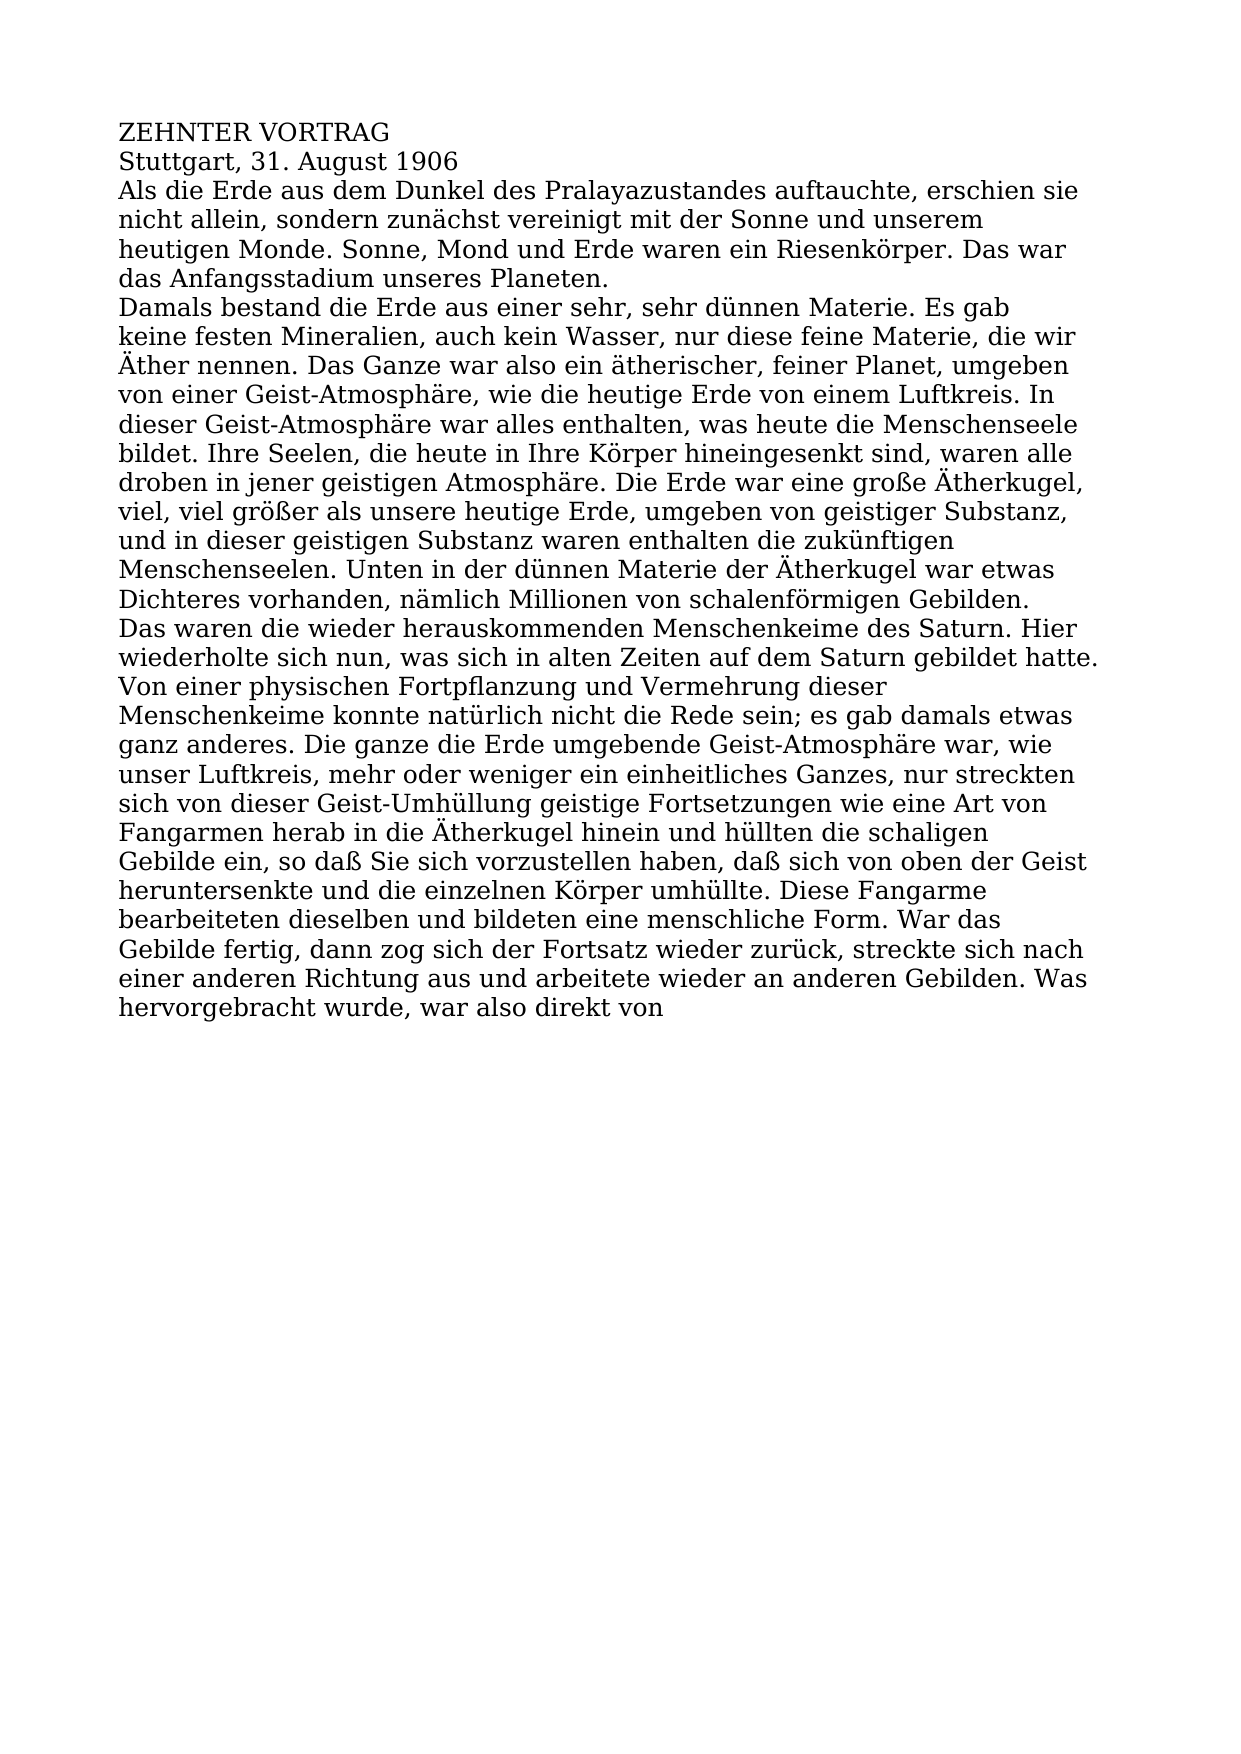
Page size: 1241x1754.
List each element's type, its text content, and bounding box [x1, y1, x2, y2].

text sich von dieser Geist-Umhüllung geistige Fortsetzungen wie eine Art von [118, 789, 1122, 818]
text Das waren die wieder herauskommenden Menschenkeime des Saturn. Hier [118, 614, 1122, 643]
text heruntersenkte und die einzelnen Körper umhüllte. Diese Fangarme [118, 876, 1122, 906]
text Von einer physischen Fortpflanzung und Vermehrung dieser [118, 672, 1122, 701]
text unser Luftkreis, mehr oder weniger ein einheitliches Ganzes, nur streckten [118, 760, 1122, 789]
text viel, viel größer als unsere heutige Erde, umgeben von geistiger Substanz, [118, 497, 1122, 526]
text ZEHNTER VORTRAG [118, 118, 1122, 147]
text Dichteres vorhanden, nämlich Millionen von schalenförmigen Gebilden. [118, 585, 1122, 614]
text Fangarmen herab in die Ätherkugel hinein und hüllten die schaligen [118, 818, 1122, 847]
text Als die Erde aus dem Dunkel des Pralayazustandes auftauchte, erschien sie [118, 176, 1122, 206]
text Damals bestand die Erde aus einer sehr, sehr dünnen Materie. Es gab [118, 293, 1122, 322]
text von einer Geist-Atmosphäre, wie die heutige Erde von einem Luftkreis. In [118, 381, 1122, 410]
text bearbeiteten dieselben und bildeten eine menschliche Form. War das [118, 906, 1122, 935]
text dieser Geist-Atmosphäre war alles enthalten, was heute die Menschenseele [118, 410, 1122, 439]
text Menschenkeime konnte natürlich nicht die Rede sein; es gab damals etwas [118, 701, 1122, 731]
text wiederholte sich nun, was sich in alten Zeiten auf dem Saturn gebildet hatte. [118, 643, 1122, 672]
text Gebilde ein, so daß Sie sich vorzustellen haben, daß sich von oben der Geist [118, 847, 1122, 876]
text Stuttgart, 31. August 1906 [118, 147, 1122, 176]
text Menschenseelen. Unten in der dünnen Materie der Ätherkugel war etwas [118, 556, 1122, 585]
text Äther nennen. Das Ganze war also ein ätherischer, feiner Planet, umgeben [118, 351, 1122, 381]
text nicht allein, sondern zunächst vereinigt mit der Sonne und unserem [118, 206, 1122, 235]
text keine festen Mineralien, auch kein Wasser, nur diese feine Materie, die wir [118, 322, 1122, 351]
text heutigen Monde. Sonne, Mond und Erde waren ein Riesenkörper. Das war [118, 235, 1122, 264]
text hervorgebracht wurde, war also direkt von [118, 993, 1122, 1022]
text das Anfangsstadium unseres Planeten. [118, 264, 1122, 293]
text Gebilde fertig, dann zog sich der Fortsatz wieder zurück, streckte sich nach [118, 935, 1122, 964]
text bildet. Ihre Seelen, die heute in Ihre Körper hineingesenkt sind, waren alle [118, 439, 1122, 468]
text und in dieser geistigen Substanz waren enthalten die zukünftigen [118, 526, 1122, 556]
text einer anderen Richtung aus und arbeitete wieder an anderen Gebilden. Was [118, 964, 1122, 993]
text ganz anderes. Die ganze die Erde umgebende Geist-Atmosphäre war, wie [118, 731, 1122, 760]
text droben in jener geistigen Atmosphäre. Die Erde war eine große Ätherkugel, [118, 468, 1122, 497]
